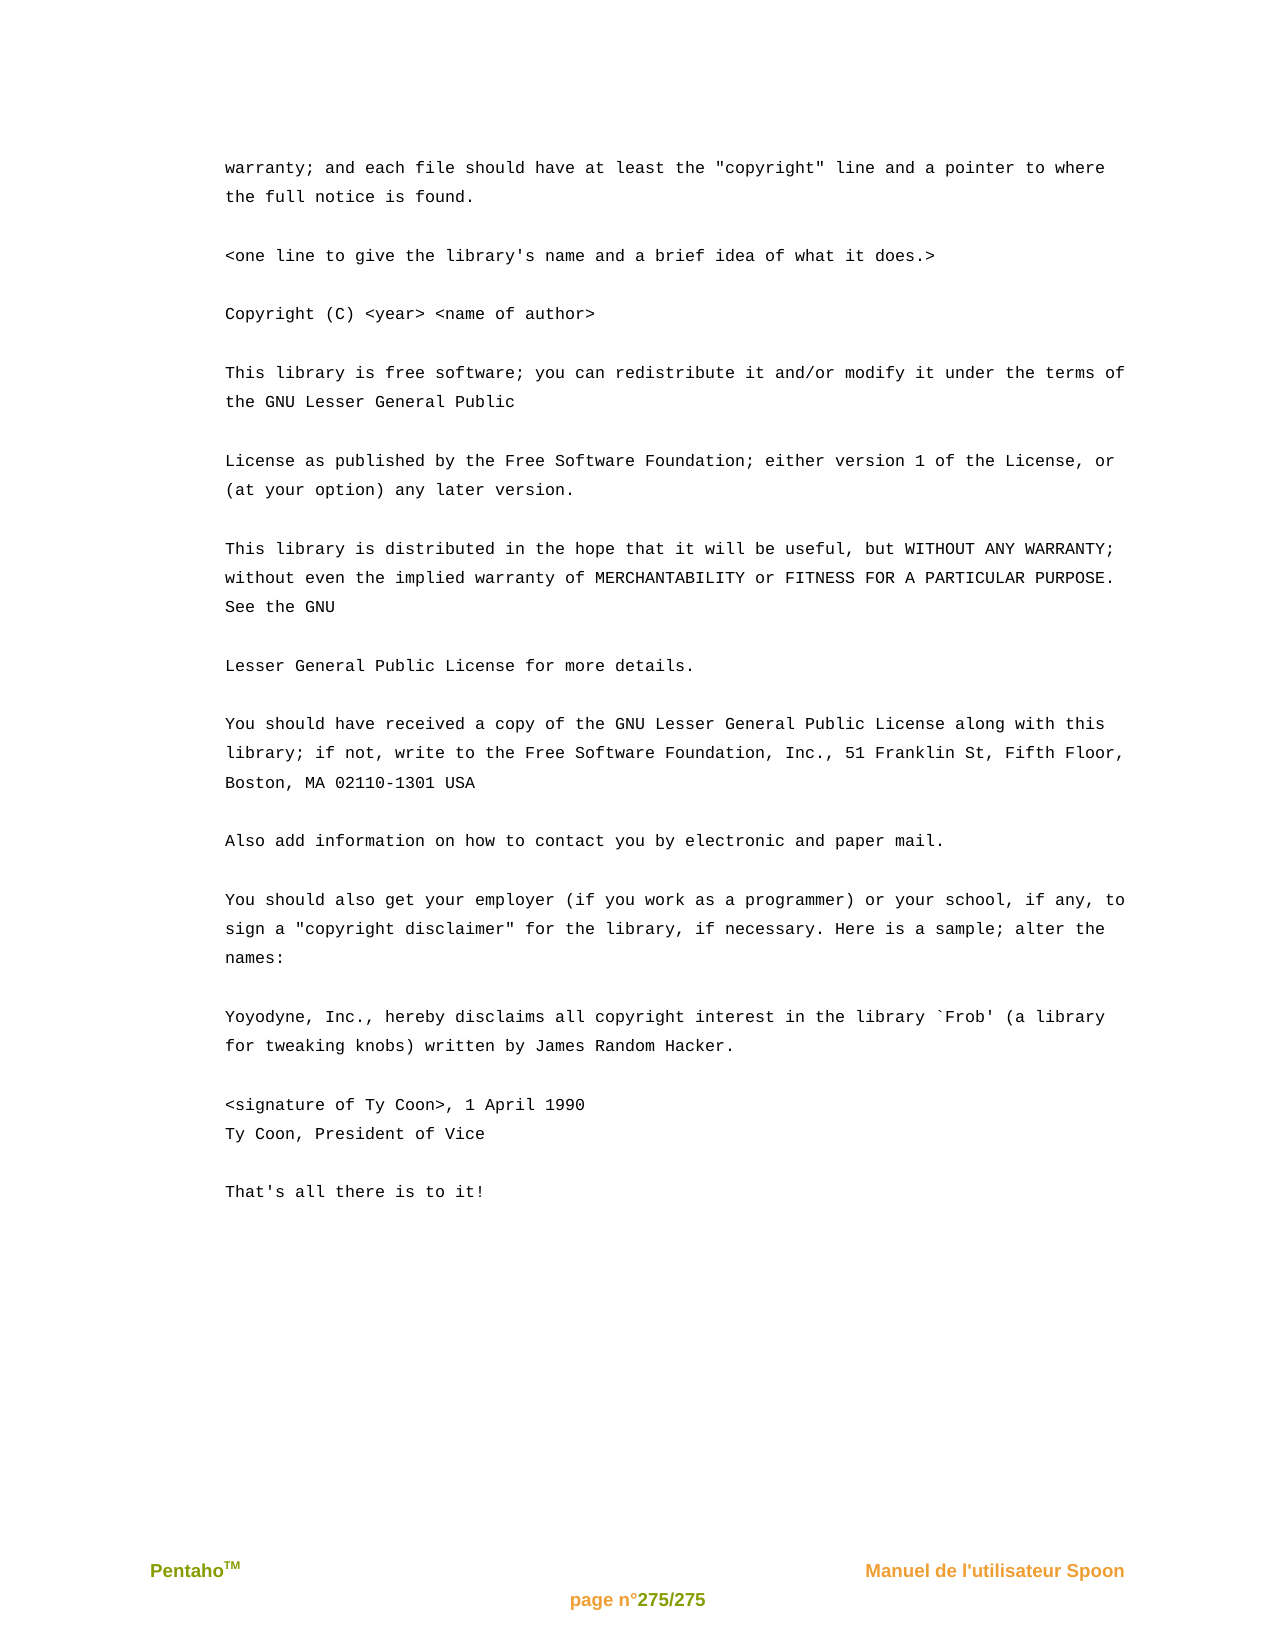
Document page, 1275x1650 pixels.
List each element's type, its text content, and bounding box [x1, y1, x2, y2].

text Also add information on how to contact you by electronic and paper mail. [225, 823, 1125, 852]
text <signature of Ty Coon>, 1 April 1990 Ty Coon, President of Vice [225, 1087, 1125, 1145]
text License as published by the Free Software Foundation; either version 1 of the License, or (at your option) any later version. [225, 443, 1125, 501]
text Yoyodyne, Inc., hereby disclaims all copyright interest in the library `Frob' (a library for tweaking knobs) written by James Random Hacker. [225, 999, 1125, 1057]
text That's all there is to it! [225, 1174, 1125, 1204]
text Lesser General Public License for more details. [225, 648, 1125, 677]
text warranty; and each file should have at least the "copyright" line and a pointer to where the full notice is found. [225, 150, 1125, 208]
text You should also get your employer (if you work as a programmer) or your school, if any, to sign a "copyright disclaimer" for the library, if necessary. Here is a sample; alter the names: [225, 882, 1125, 969]
text Copyright (C) <year> <name of author> [225, 296, 1125, 326]
text This library is free software; you can redistribute it and/or modify it under the terms of the GNU Lesser General Public [225, 355, 1125, 413]
text You should have received a copy of the GNU Lesser General Public License along with this library; if not, write to the Free Software Foundation, Inc., 51 Franklin St, Fifth Floor, Boston, MA 02110-1301 USA [225, 706, 1125, 794]
text <one line to give the library's name and a brief idea of what it does.> [225, 238, 1125, 267]
text This library is distributed in the hope that it will be useful, but WITHOUT ANY WARRANTY; without even the implied warranty of MERCHANTABILITY or FITNESS FOR A PARTICULAR PURPOSE. See the GNU [225, 531, 1125, 618]
